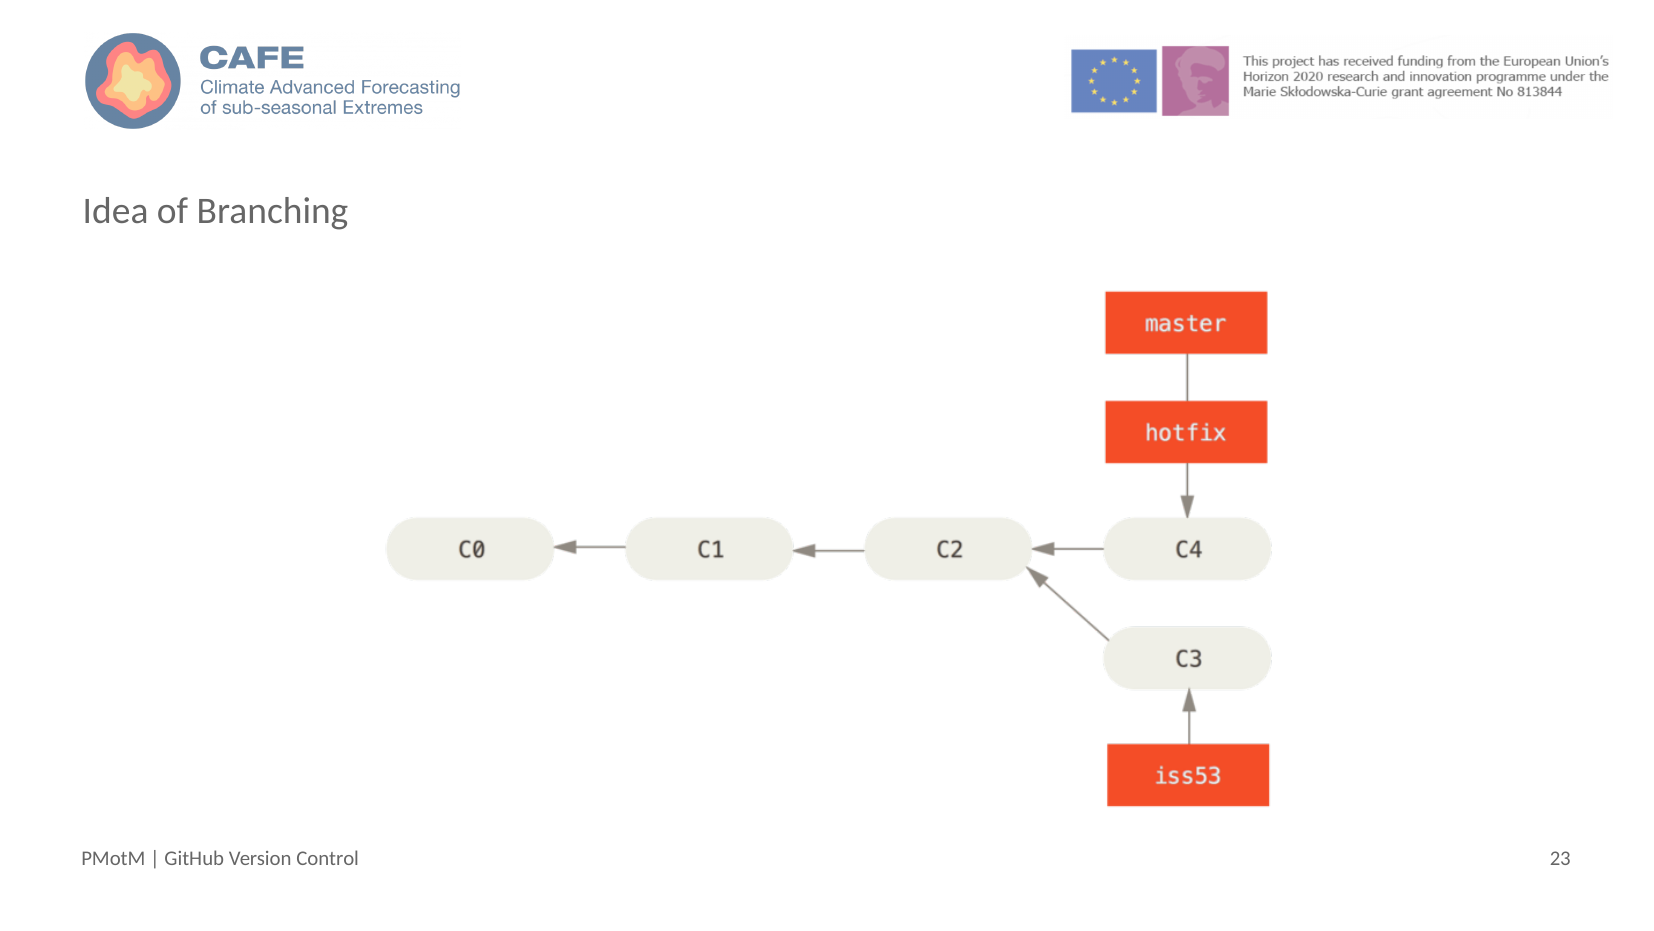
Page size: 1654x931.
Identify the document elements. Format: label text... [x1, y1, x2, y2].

title Idea of Branching [82, 183, 1571, 246]
picture [364, 271, 1290, 827]
